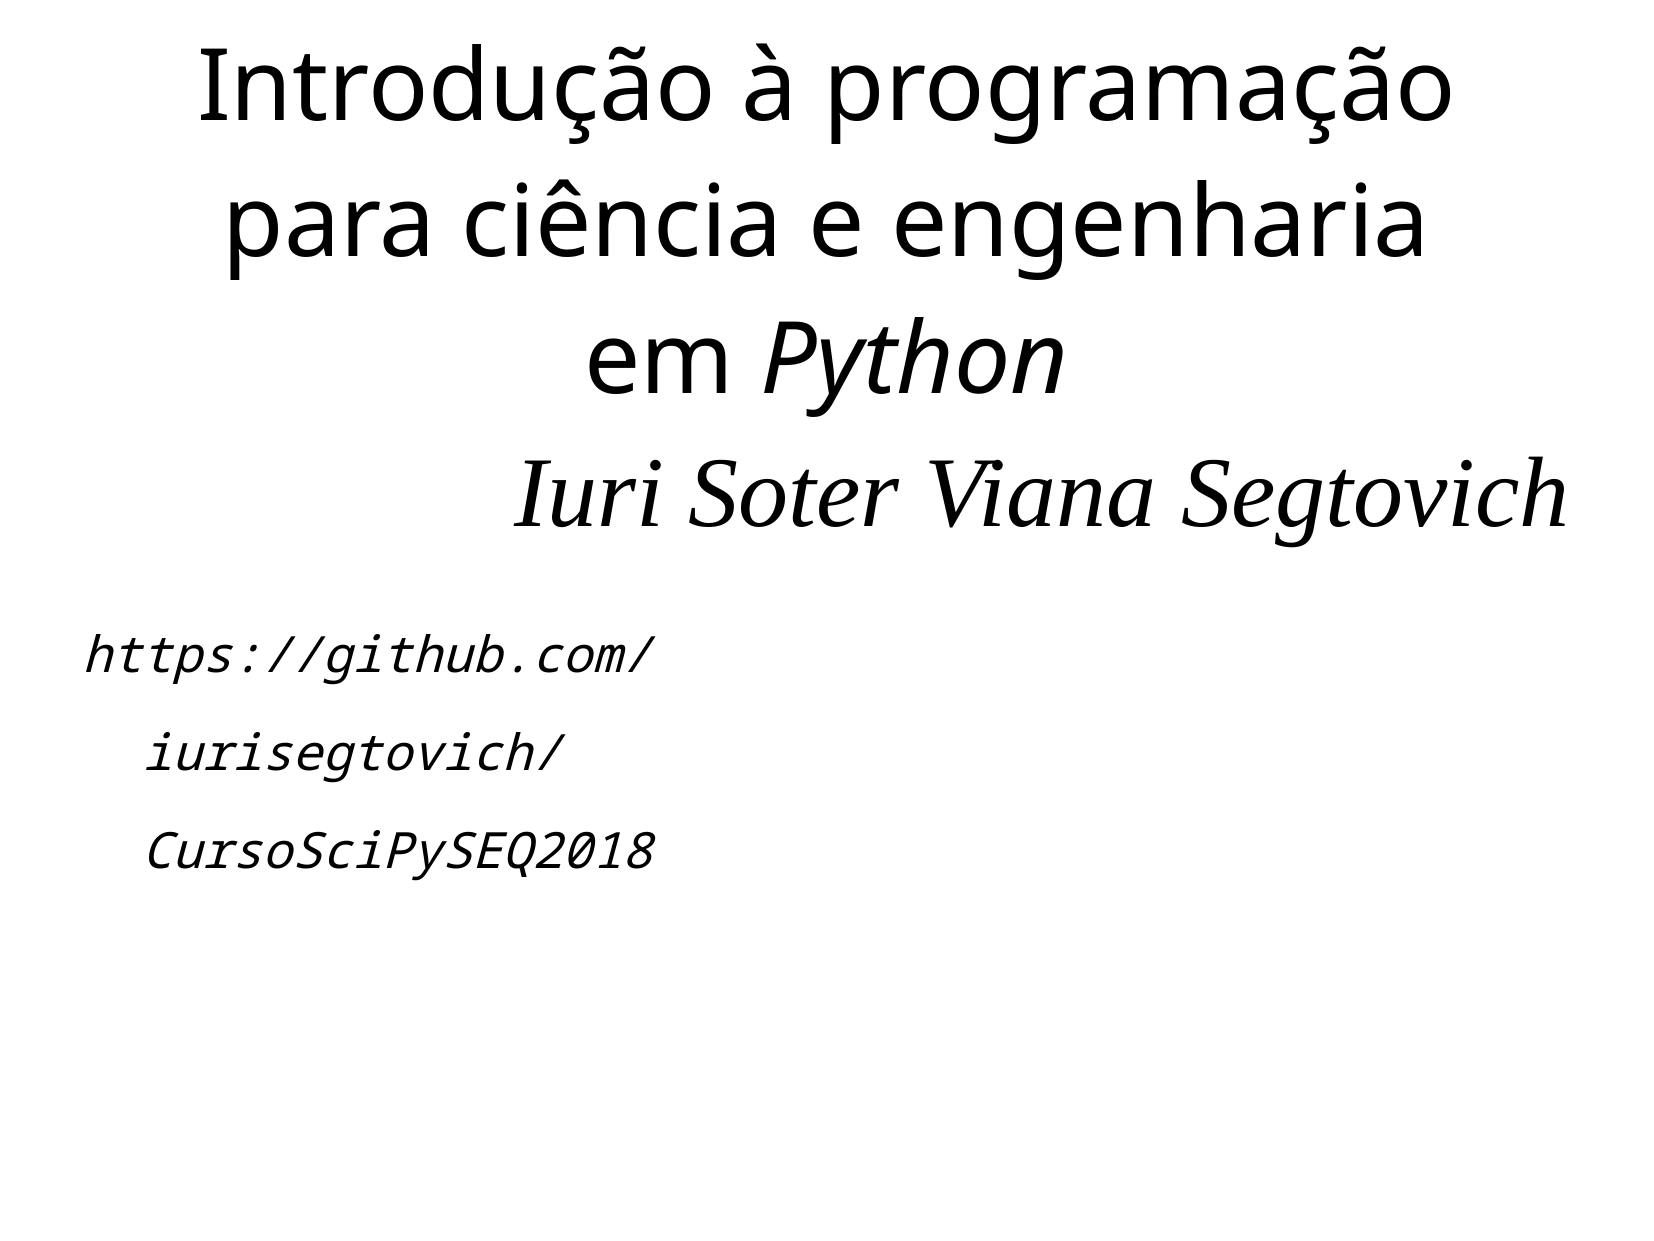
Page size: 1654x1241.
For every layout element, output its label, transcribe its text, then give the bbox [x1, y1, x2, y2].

title Introdução à programação para ciência e engenharia em Python [82, 43, 1571, 393]
list Iuri Soter Viana Segtovich https://github.com/ iurisegtovich/ CursoSciPySEQ2018 [82, 437, 1571, 1205]
